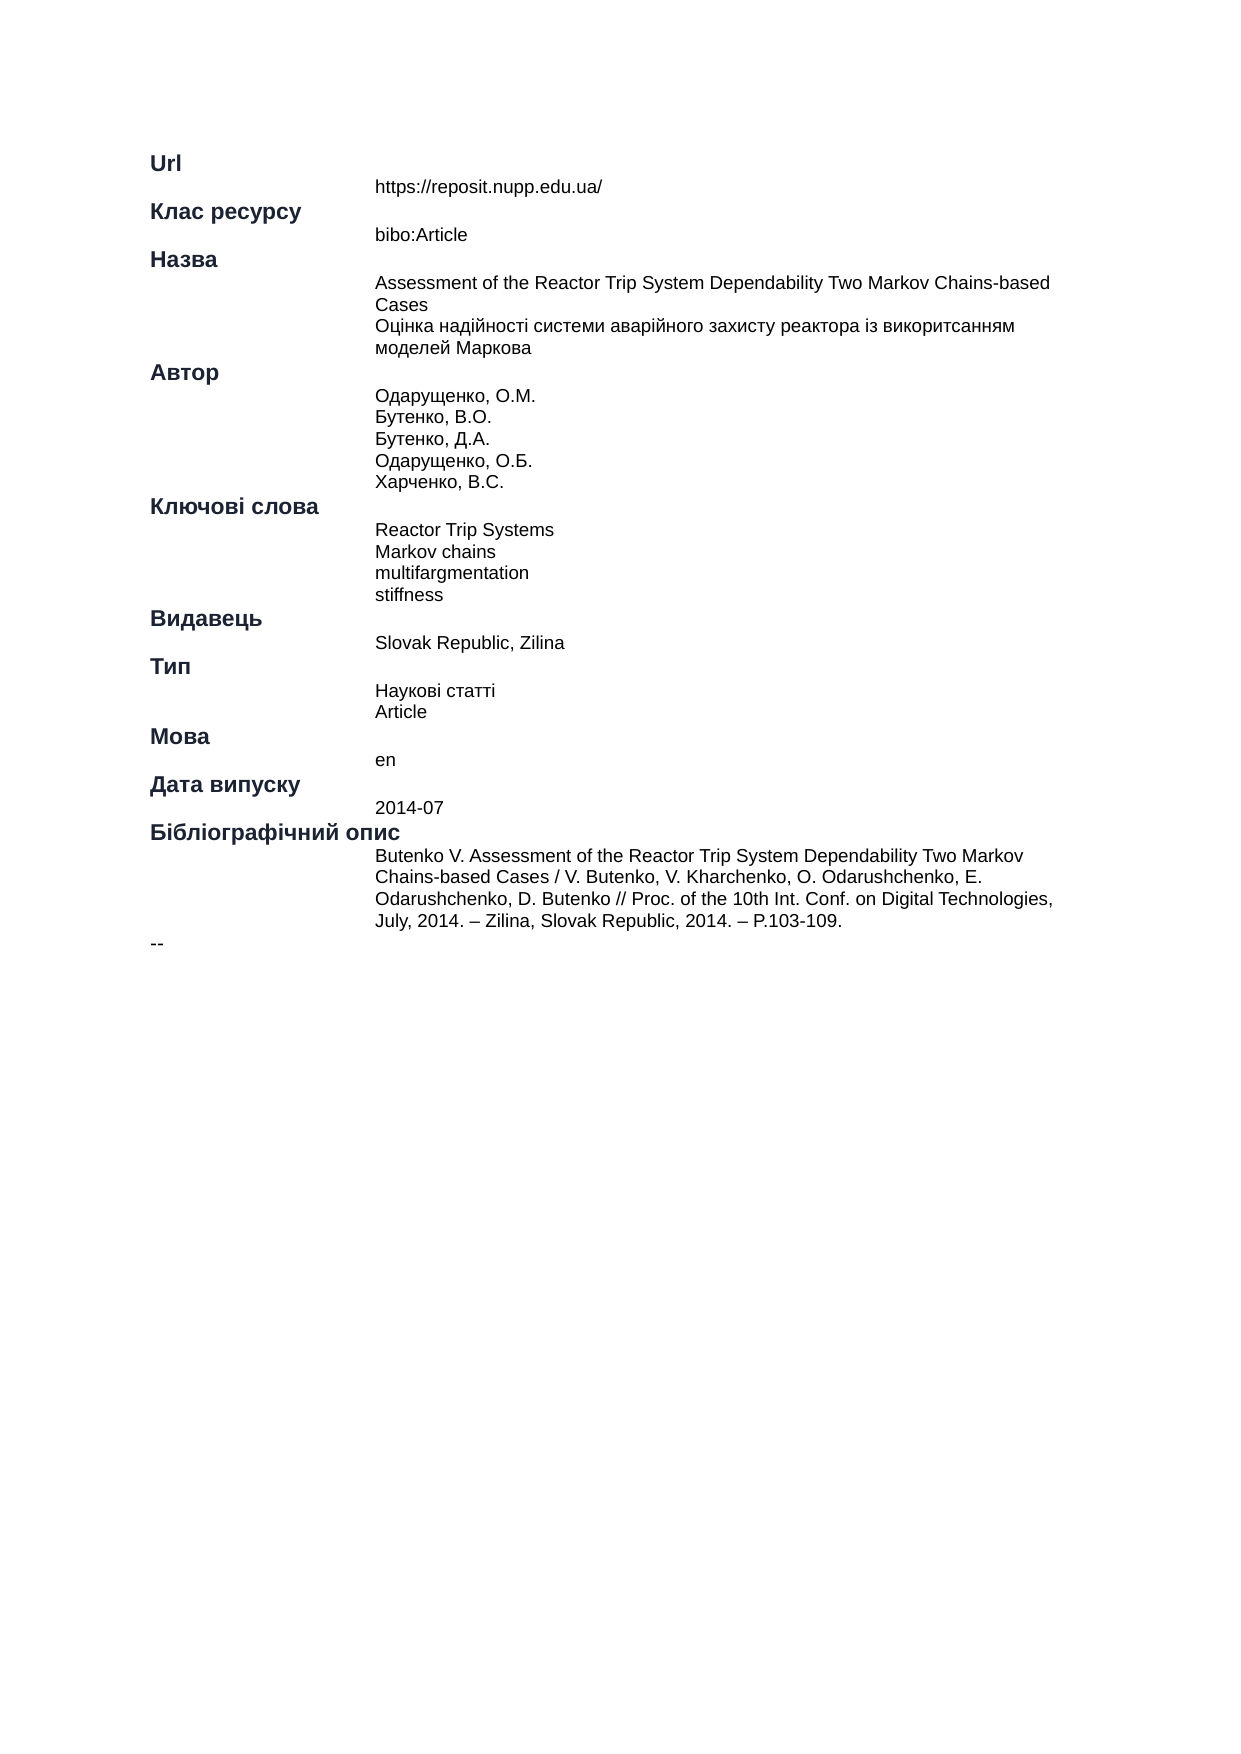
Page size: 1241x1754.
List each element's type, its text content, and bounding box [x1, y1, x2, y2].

text Автор [150, 358, 1090, 385]
text Одарущенко, О.Б. [375, 449, 1090, 471]
text Оцінка надійності системи аварійного захисту реактора із викоритсанням моделей Маркова [375, 315, 1090, 358]
text multifargmentation [375, 562, 1090, 584]
text Ключові слова [150, 493, 1090, 519]
text Markov chains [375, 541, 1090, 562]
text Клас ресурсу [150, 198, 1090, 224]
text Assessment of the Reactor Trip System Dependability Two Markov Chains-based Cases [375, 272, 1090, 315]
text 2014-07 [375, 797, 1090, 818]
text en [375, 749, 1090, 771]
text bibo:Article [375, 224, 1090, 246]
text stiffness [375, 584, 1090, 605]
text Мова [150, 723, 1090, 749]
text https://reposit.nupp.edu.ua/ [375, 176, 1090, 198]
text -- [150, 931, 1090, 955]
text Бутенко, В.О. [375, 406, 1090, 428]
text Харченко, В.С. [375, 471, 1090, 493]
text Бібліографічний опис [150, 818, 1090, 845]
text Дата випуску [150, 771, 1090, 797]
text Бутенко, Д.А. [375, 428, 1090, 449]
text Slovak Republic, Zilina [375, 632, 1090, 653]
text Видавець [150, 605, 1090, 632]
text Butenko V. Assessment of the Reactor Trip System Dependability Two Markov Chains-based Cases / V. Butenko, V. Kharchenko, O. Odarushchenko, E. Odarushchenko, D. Butenko // Proc. of the 10th Int. Conf. on Digital Technologies, July, 2014. – Zilina, Slovak Republic, 2014. – P.103-109. [375, 845, 1090, 931]
text Url [150, 150, 1090, 176]
text Article [375, 701, 1090, 723]
text Reactor Trip Systems [375, 519, 1090, 541]
text Наукові статті [375, 679, 1090, 701]
text Назва [150, 246, 1090, 272]
text Одарущенко, О.М. [375, 385, 1090, 406]
text Тип [150, 653, 1090, 679]
